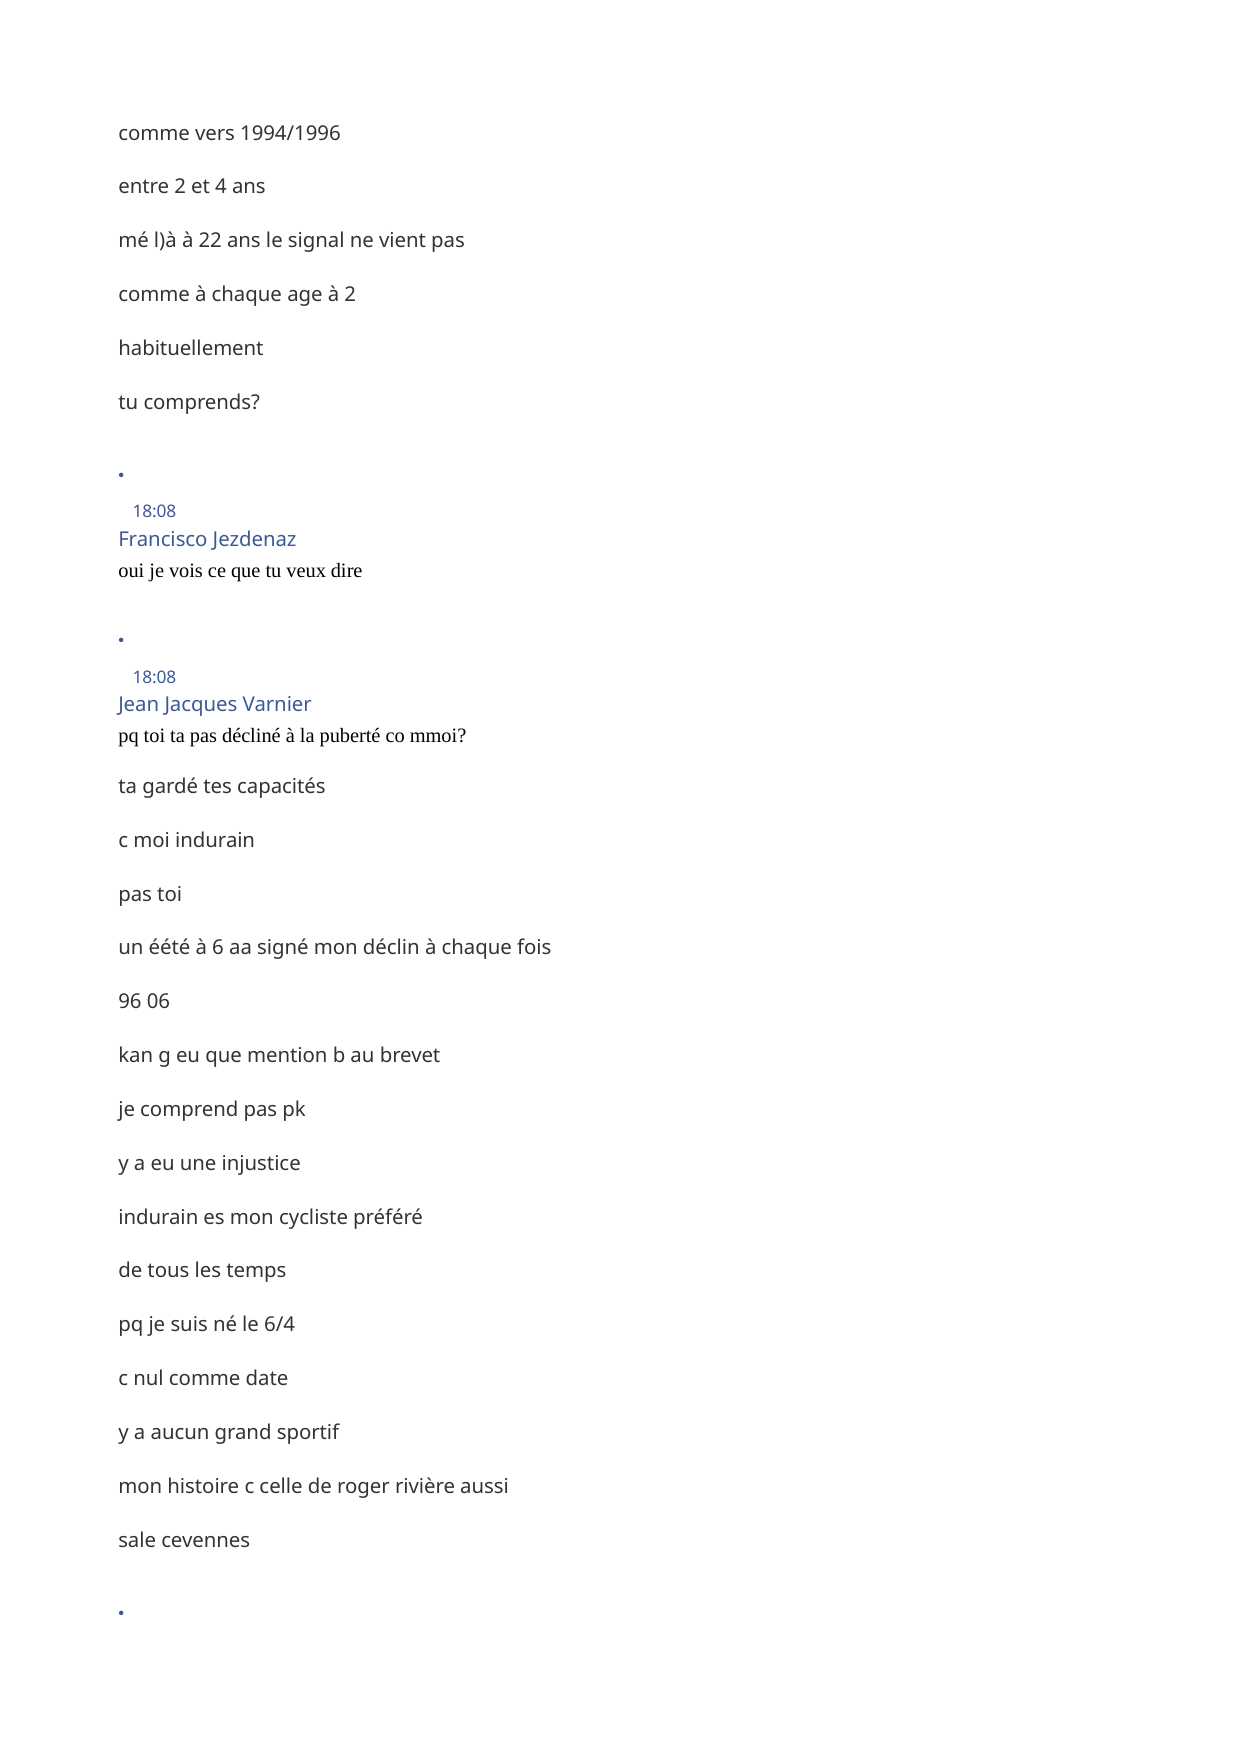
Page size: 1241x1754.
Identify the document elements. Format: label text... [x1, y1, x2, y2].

list comme à chaque age à 2 [118, 280, 1044, 307]
list kan g eu que mention b au brevet [118, 1041, 1044, 1068]
list 18:08 [118, 498, 1114, 523]
list je comprend pas pk [118, 1094, 1044, 1122]
list y a eu une injustice [118, 1148, 1044, 1176]
list pas toi [118, 879, 1044, 907]
list c nul comme date [118, 1364, 1044, 1392]
list oui je vois ce que tu veux dire [118, 558, 1044, 582]
list mé l)à à 22 ans le signal ne vient pas [118, 226, 1044, 253]
list Jean Jacques Varnier [118, 690, 1122, 717]
list entre 2 et 4 ans [118, 172, 1044, 200]
list c moi indurain [118, 825, 1044, 853]
list habituellement [118, 333, 1044, 361]
list mon histoire c celle de roger rivière aussi [118, 1472, 1044, 1499]
list pq toi ta pas décliné à la puberté co mmoi? [118, 724, 1044, 747]
list 96 06 [118, 987, 1044, 1014]
list comme vers 1994/1996 [118, 118, 1044, 146]
list de tous les temps [118, 1256, 1044, 1284]
list ta gardé tes capacités [118, 771, 1044, 799]
list 18:08 [118, 663, 1114, 688]
list indurain es mon cycliste préféré [118, 1202, 1044, 1230]
list Francisco Jezdenaz [118, 524, 1122, 552]
list sale cevennes [118, 1525, 1044, 1553]
list tu comprends? [118, 387, 1044, 415]
list pq je suis né le 6/4 [118, 1310, 1044, 1338]
list un éété à 6 aa signé mon déclin à chaque fois [118, 933, 1044, 961]
list y a aucun grand sportif [118, 1418, 1044, 1445]
